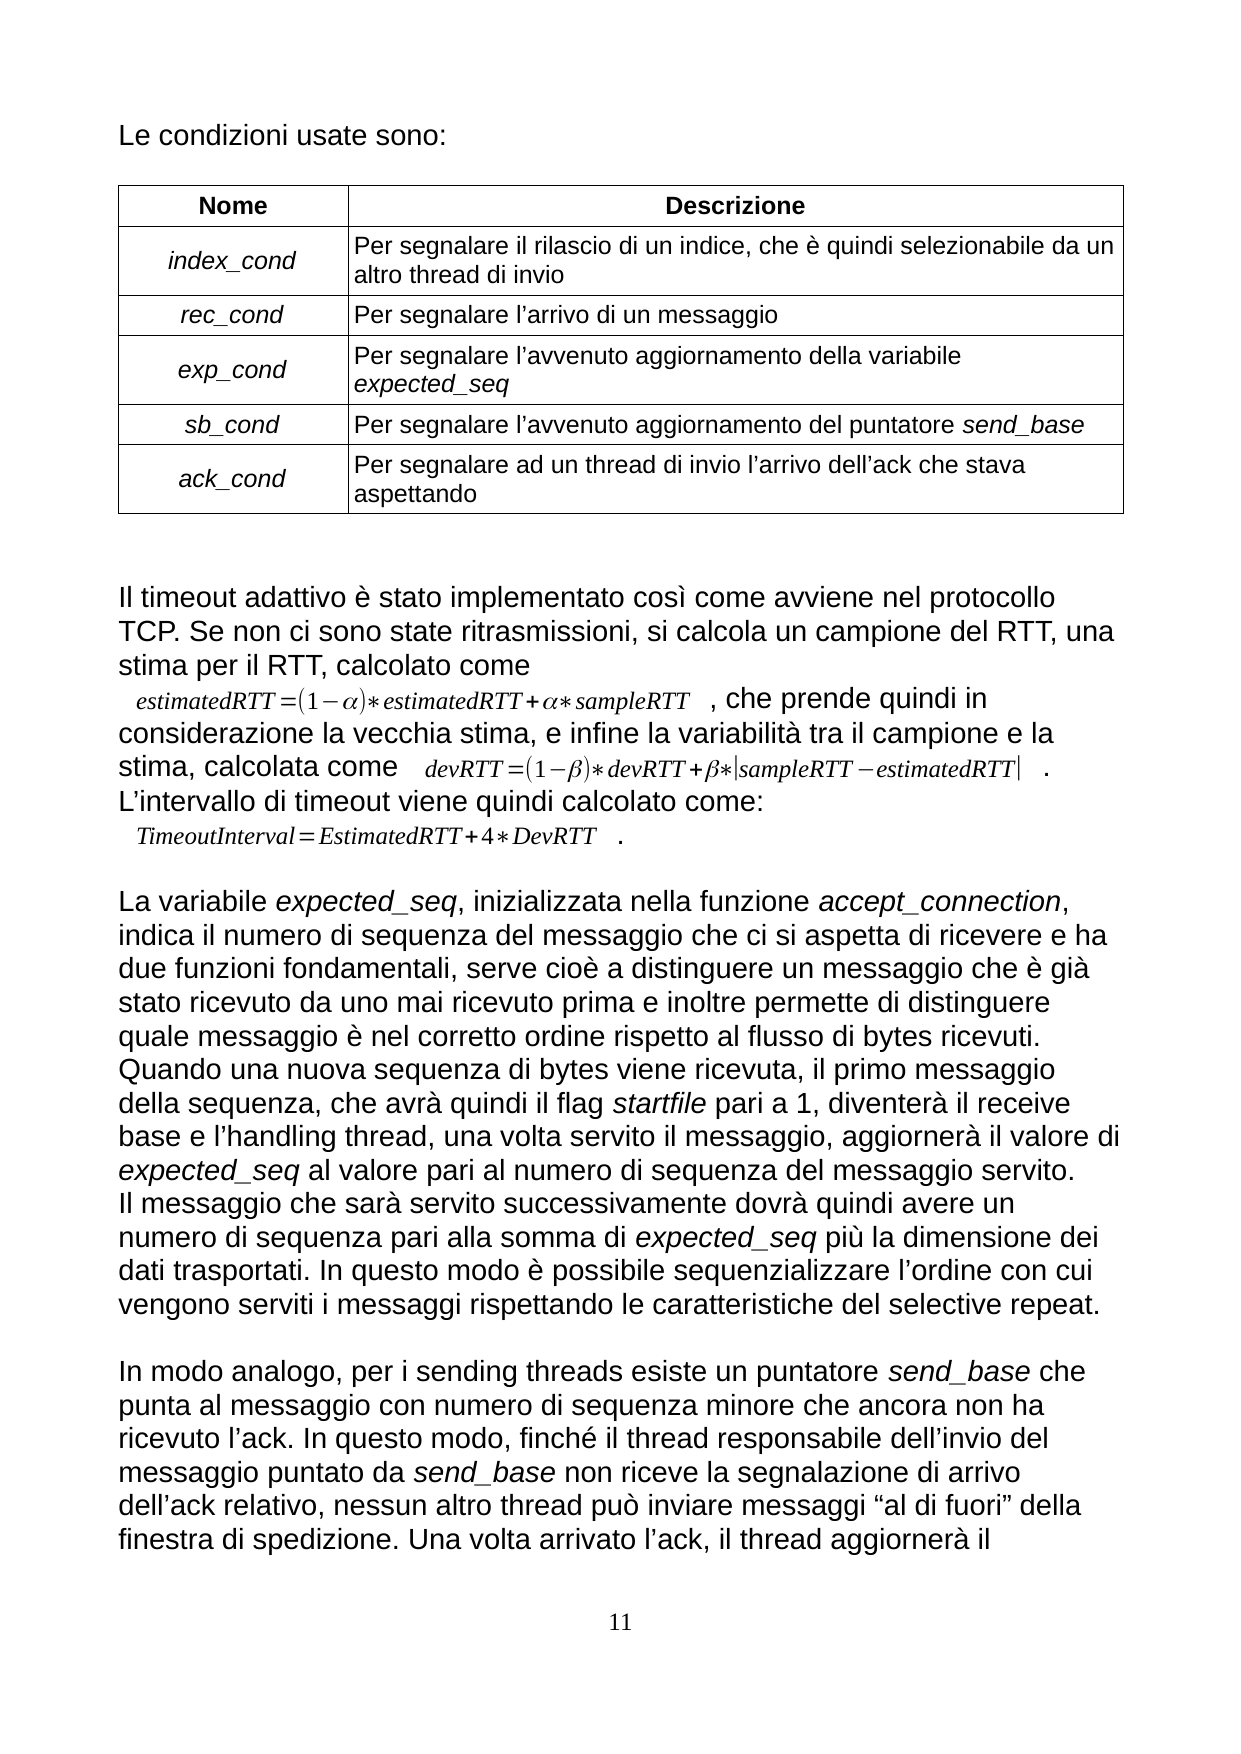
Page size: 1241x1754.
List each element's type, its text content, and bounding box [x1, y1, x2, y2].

text Il timeout adattivo è stato implementato così come avviene nel protocollo TCP. Se non ci sono state ritrasmissioni, si calcola un campione del RTT, una stima per il RTT, calcolato come , che prende quindi in considerazione la vecchia stima, e infine la variabilità tra il campione e la stima, calcolata come . L’intervallo di timeout viene quindi calcolato come: . [118, 581, 1122, 851]
text Il messaggio che sarà servito successivamente dovrà quindi avere un numero di sequenza pari alla somma di expected_seq più la dimensione dei dati trasportati. In questo modo è possibile sequenzializzare l’ordine con cui vengono serviti i messaggi rispettando le caratteristiche del selective repeat. [118, 1186, 1122, 1321]
table_cell Per segnalare l’avvenuto aggiornamento della variabile expected_seq [349, 336, 1123, 404]
text In modo analogo, per i sending threads esiste un puntatore send_base che punta al messaggio con numero di sequenza minore che ancora non ha ricevuto l’ack. In questo modo, finché il thread responsabile dell’invio del messaggio puntato da send_base non riceve la segnalazione di arrivo dell’ack relativo, nessun altro thread può inviare messaggi “al di fuori” della finestra di spedizione. Una volta arrivato l’ack, il thread aggiornerà il [118, 1354, 1122, 1555]
text Le condizioni usate sono: [118, 118, 1122, 152]
table_cell Per segnalare il rilascio di un indice, che è quindi selezionabile da un altro thread di invio [349, 227, 1123, 294]
table_cell Per segnalare l’arrivo di un messaggio [349, 296, 1123, 335]
table_cell ack_cond [119, 445, 348, 513]
text La variabile expected_seq, inizializzata nella funzione accept_connection, indica il numero di sequenza del messaggio che ci si aspetta di ricevere e ha due funzioni fondamentali, serve cioè a distinguere un messaggio che è già stato ricevuto da uno mai ricevuto prima e inoltre permette di distinguere quale messaggio è nel corretto ordine rispetto al flusso di bytes ricevuti. [118, 884, 1122, 1052]
table_cell exp_cond [119, 336, 348, 404]
table_header Nome [119, 186, 348, 226]
text Quando una nuova sequenza di bytes viene ricevuta, il primo messaggio della sequenza, che avrà quindi il flag startfile pari a 1, diventerà il receive base e l’handling thread, una volta servito il messaggio, aggiornerà il valore di expected_seq al valore pari al numero di sequenza del messaggio servito. [118, 1052, 1122, 1186]
table_cell Per segnalare ad un thread di invio l’arrivo dell’ack che stava aspettando [349, 445, 1123, 513]
table_cell sb_cond [119, 405, 348, 444]
table_header Descrizione [349, 186, 1123, 226]
table_cell rec_cond [119, 296, 348, 335]
table_cell index_cond [119, 227, 348, 294]
table_cell Per segnalare l’avvenuto aggiornamento del puntatore send_base [349, 405, 1123, 444]
